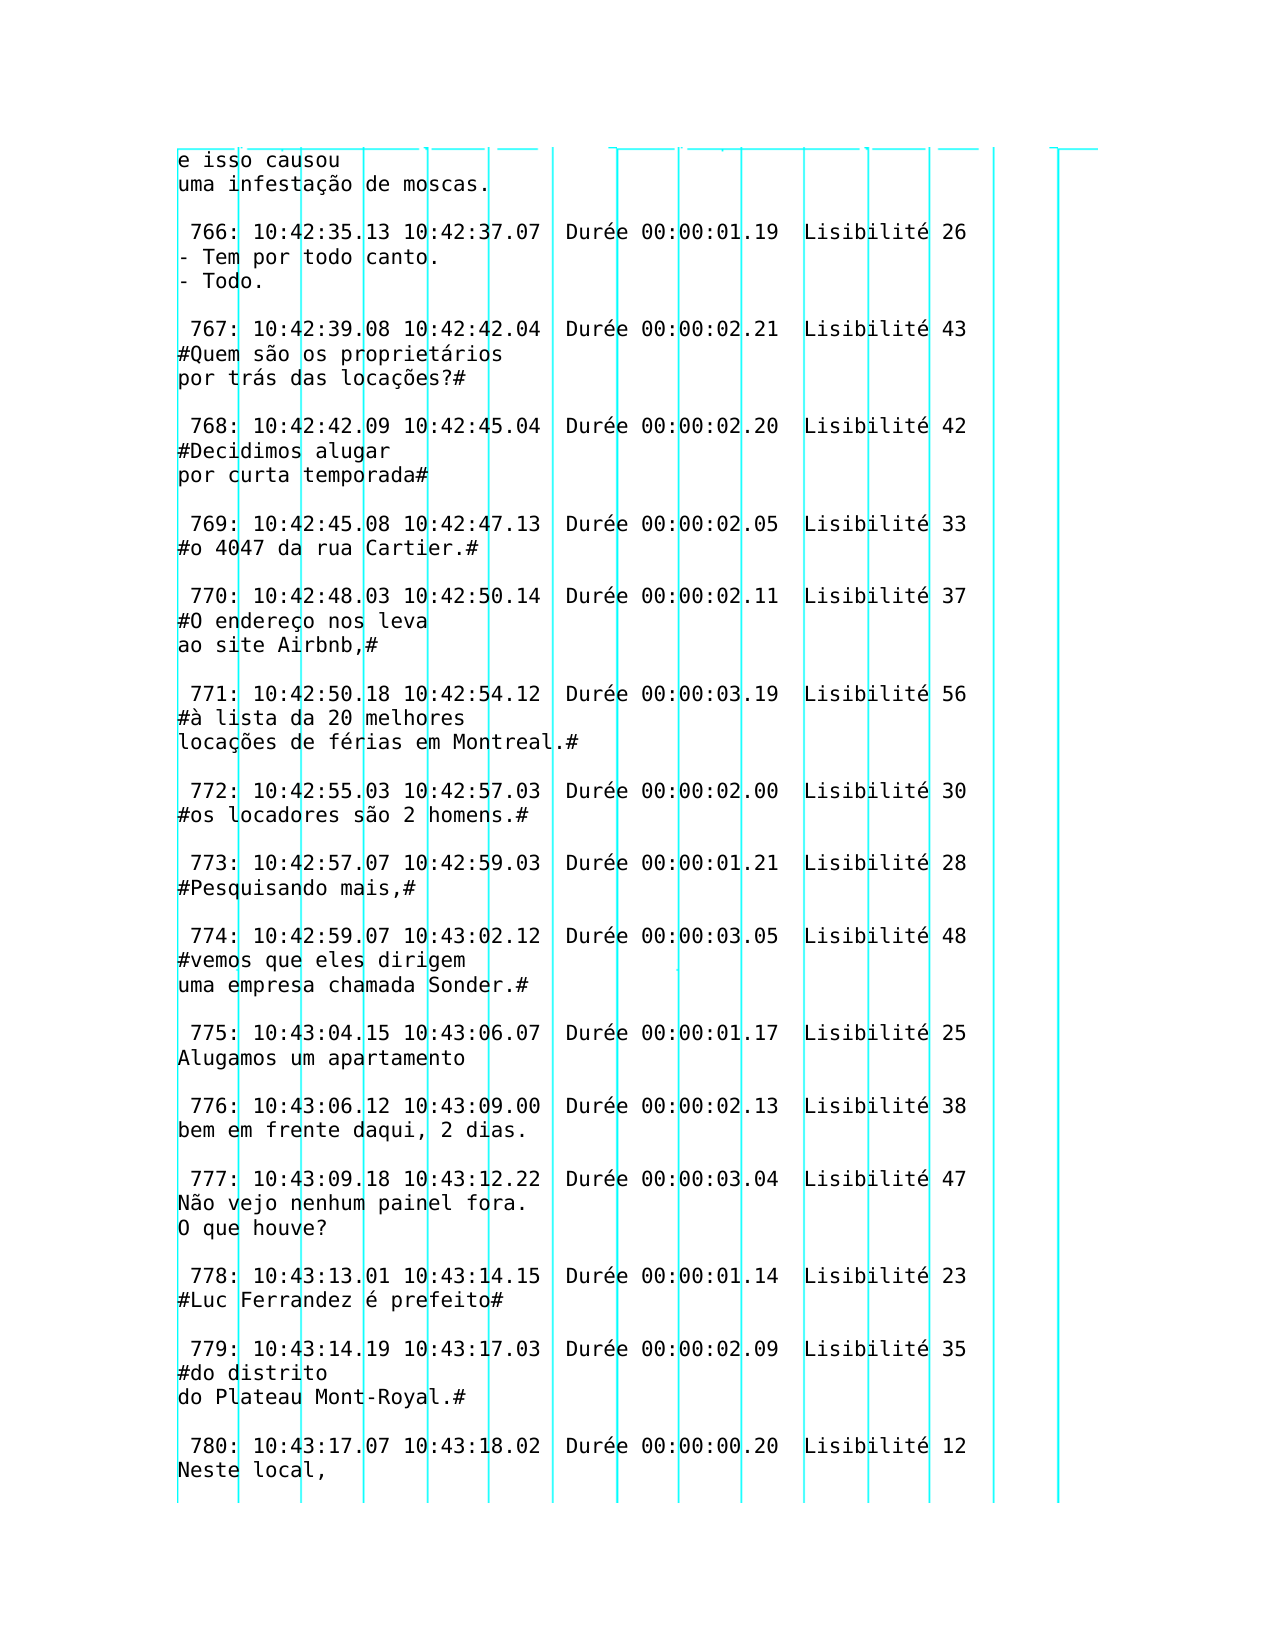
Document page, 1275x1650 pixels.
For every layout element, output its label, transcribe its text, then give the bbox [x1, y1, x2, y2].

text #os locadores são 2 homens.# [177, 803, 1098, 827]
text Neste local, [177, 1458, 1098, 1482]
text Alugamos um apartamento [177, 1046, 1098, 1070]
text por trás das locações?# [177, 366, 1098, 390]
text 776: 10:43:06.12 10:43:09.00 Durée 00:00:02.13 Lisibilité 38 [177, 1094, 1098, 1118]
text e isso causou [177, 148, 1098, 172]
text Não vejo nenhum painel fora. [177, 1191, 1098, 1216]
text 778: 10:43:13.01 10:43:14.15 Durée 00:00:01.14 Lisibilité 23 [177, 1264, 1098, 1288]
text 766: 10:42:35.13 10:42:37.07 Durée 00:00:01.19 Lisibilité 26 [177, 220, 1098, 245]
picture [177, 487, 1098, 512]
text 768: 10:42:42.09 10:42:45.04 Durée 00:00:02.20 Lisibilité 42 [177, 414, 1098, 439]
text locações de férias em Montreal.# [177, 730, 1098, 754]
picture [177, 827, 1098, 851]
text 771: 10:42:50.18 10:42:54.12 Durée 00:00:03.19 Lisibilité 56 [177, 682, 1098, 706]
text uma infestação de moscas. [177, 172, 1098, 196]
text #Pesquisando mais,# [177, 876, 1098, 900]
text 770: 10:42:48.03 10:42:50.14 Durée 00:00:02.11 Lisibilité 37 [177, 584, 1098, 609]
text #Quem são os proprietários [177, 342, 1098, 366]
picture [177, 657, 1098, 682]
picture [177, 293, 1098, 317]
text 772: 10:42:55.03 10:42:57.03 Durée 00:00:02.00 Lisibilité 30 [177, 779, 1098, 803]
text por curta temporada# [177, 463, 1098, 487]
picture [177, 997, 1098, 1021]
picture [177, 1410, 1098, 1434]
picture [177, 196, 1098, 220]
text #Luc Ferrandez é prefeito# [177, 1288, 1098, 1313]
text 777: 10:43:09.18 10:43:12.22 Durée 00:00:03.04 Lisibilité 47 [177, 1167, 1098, 1191]
picture [177, 390, 1098, 414]
picture [177, 560, 1098, 584]
text #O endereço nos leva [177, 609, 1098, 633]
picture [177, 1482, 1098, 1503]
text #do distrito [177, 1361, 1098, 1385]
picture [177, 1240, 1098, 1264]
text 779: 10:43:14.19 10:43:17.03 Durée 00:00:02.09 Lisibilité 35 [177, 1337, 1098, 1361]
text - Todo. [177, 269, 1098, 293]
text bem em frente daqui, 2 dias. [177, 1118, 1098, 1143]
text - Tem por todo canto. [177, 245, 1098, 269]
text 767: 10:42:39.08 10:42:42.04 Durée 00:00:02.21 Lisibilité 43 [177, 317, 1098, 342]
picture [177, 900, 1098, 924]
text 769: 10:42:45.08 10:42:47.13 Durée 00:00:02.05 Lisibilité 33 [177, 512, 1098, 536]
text 780: 10:43:17.07 10:43:18.02 Durée 00:00:00.20 Lisibilité 12 [177, 1434, 1098, 1458]
text 775: 10:43:04.15 10:43:06.07 Durée 00:00:01.17 Lisibilité 25 [177, 1021, 1098, 1046]
text #Decidimos alugar [177, 439, 1098, 463]
text O que houve? [177, 1216, 1098, 1240]
text uma empresa chamada Sonder.# [177, 973, 1098, 997]
text #o 4047 da rua Cartier.# [177, 536, 1098, 560]
text 773: 10:42:57.07 10:42:59.03 Durée 00:00:01.21 Lisibilité 28 [177, 851, 1098, 876]
text ao site Airbnb,# [177, 633, 1098, 657]
text 774: 10:42:59.07 10:43:02.12 Durée 00:00:03.05 Lisibilité 48 [177, 924, 1098, 948]
picture [177, 754, 1098, 779]
picture [177, 1313, 1098, 1337]
text #vemos que eles dirigem [177, 948, 1098, 973]
text #à lista da 20 melhores [177, 706, 1098, 730]
text do Plateau Mont-Royal.# [177, 1385, 1098, 1410]
picture [177, 1143, 1098, 1167]
picture [177, 1070, 1098, 1094]
